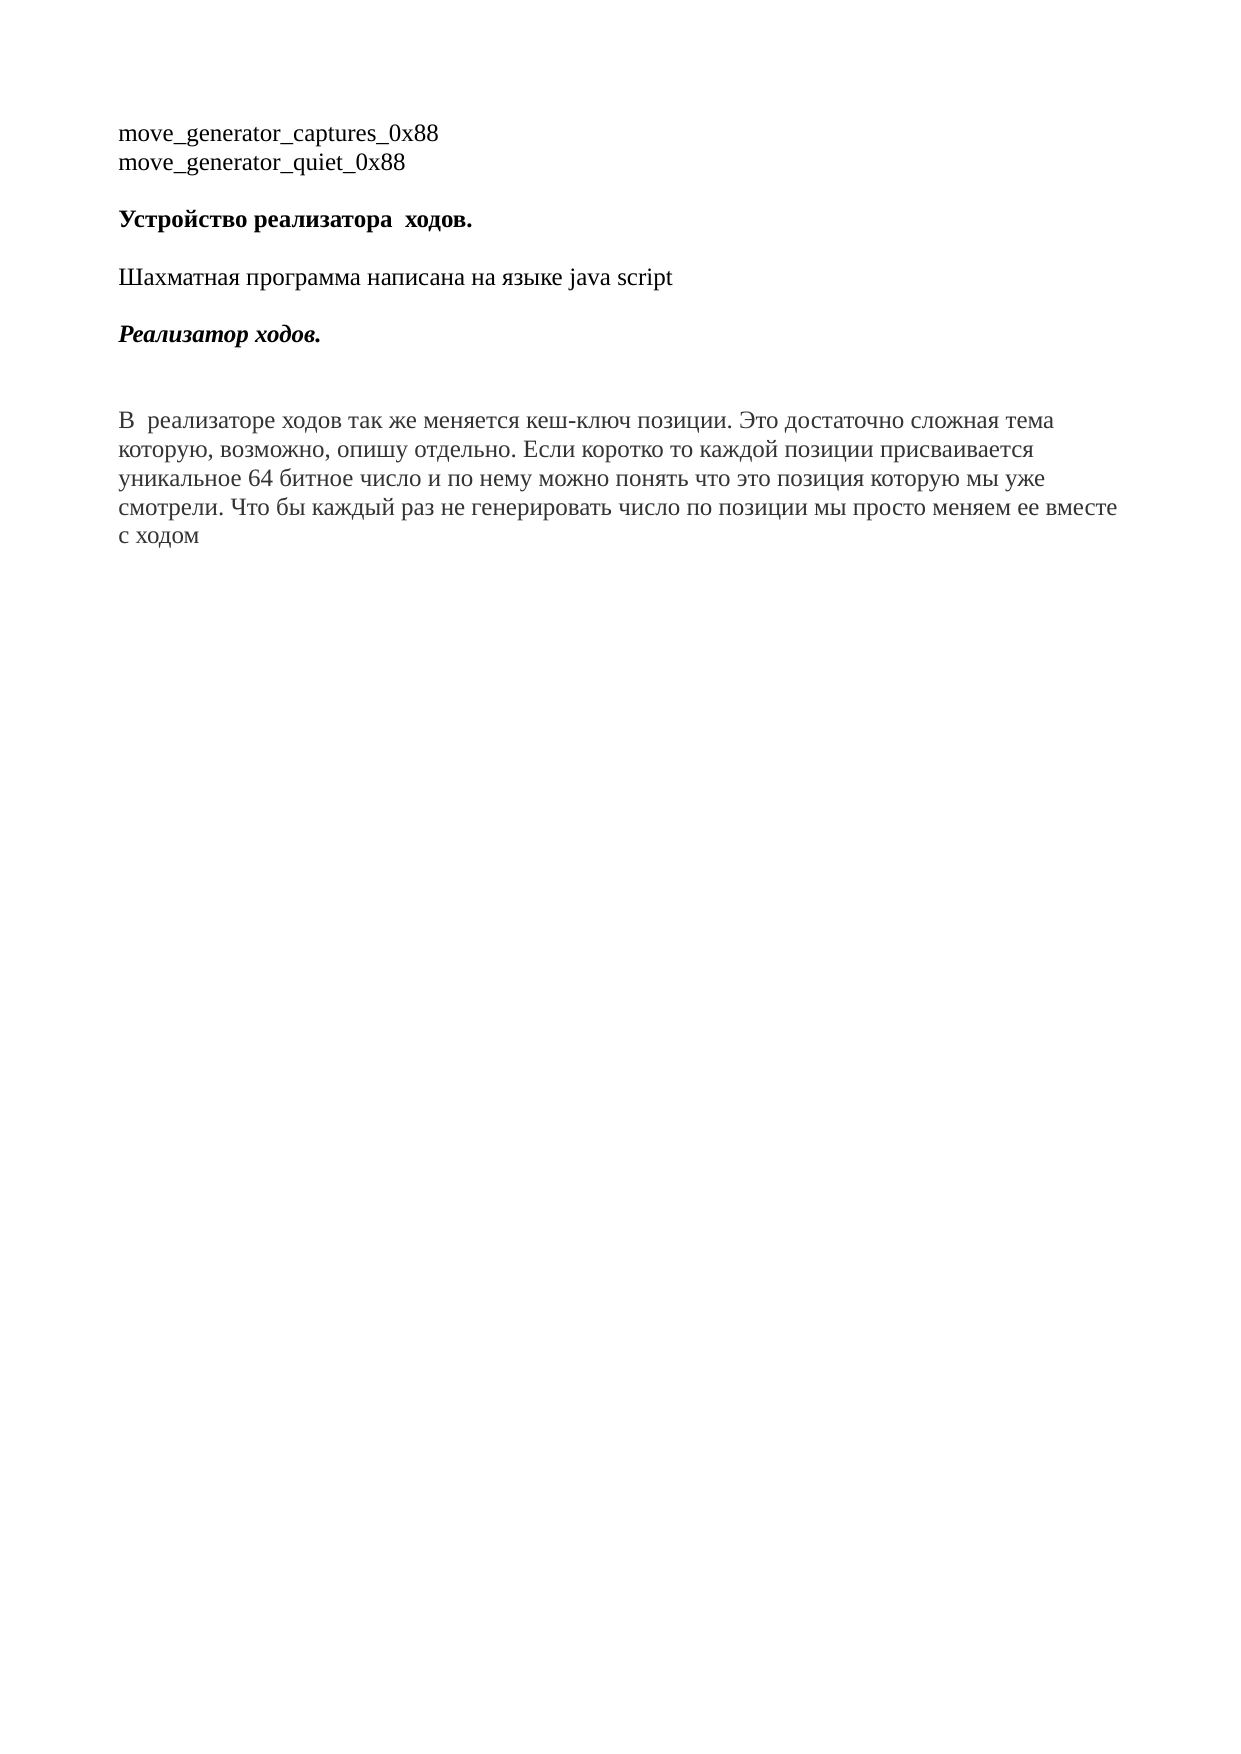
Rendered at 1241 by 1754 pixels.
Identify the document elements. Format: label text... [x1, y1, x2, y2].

text move_generator_quiet_0x88 [118, 147, 1122, 176]
text move_generator_captures_0x88 [118, 118, 1122, 147]
text Устройство реализатора ходов. [118, 204, 1122, 233]
text Шахматная программа написана на языке java script [118, 262, 1122, 291]
text В реализаторе ходов так же меняется кеш-ключ позиции. Это достаточно сложная тема которую, возможно, опишу отдельно. Если коротко то каждой позиции присваивается уникальное 64 битное число и по нему можно понять что это позиция которую мы уже смотрели. Что бы каждый раз не генерировать число по позиции мы просто меняем ее вместе с ходом [118, 406, 1122, 549]
text Реализатор ходов. [118, 319, 1122, 348]
